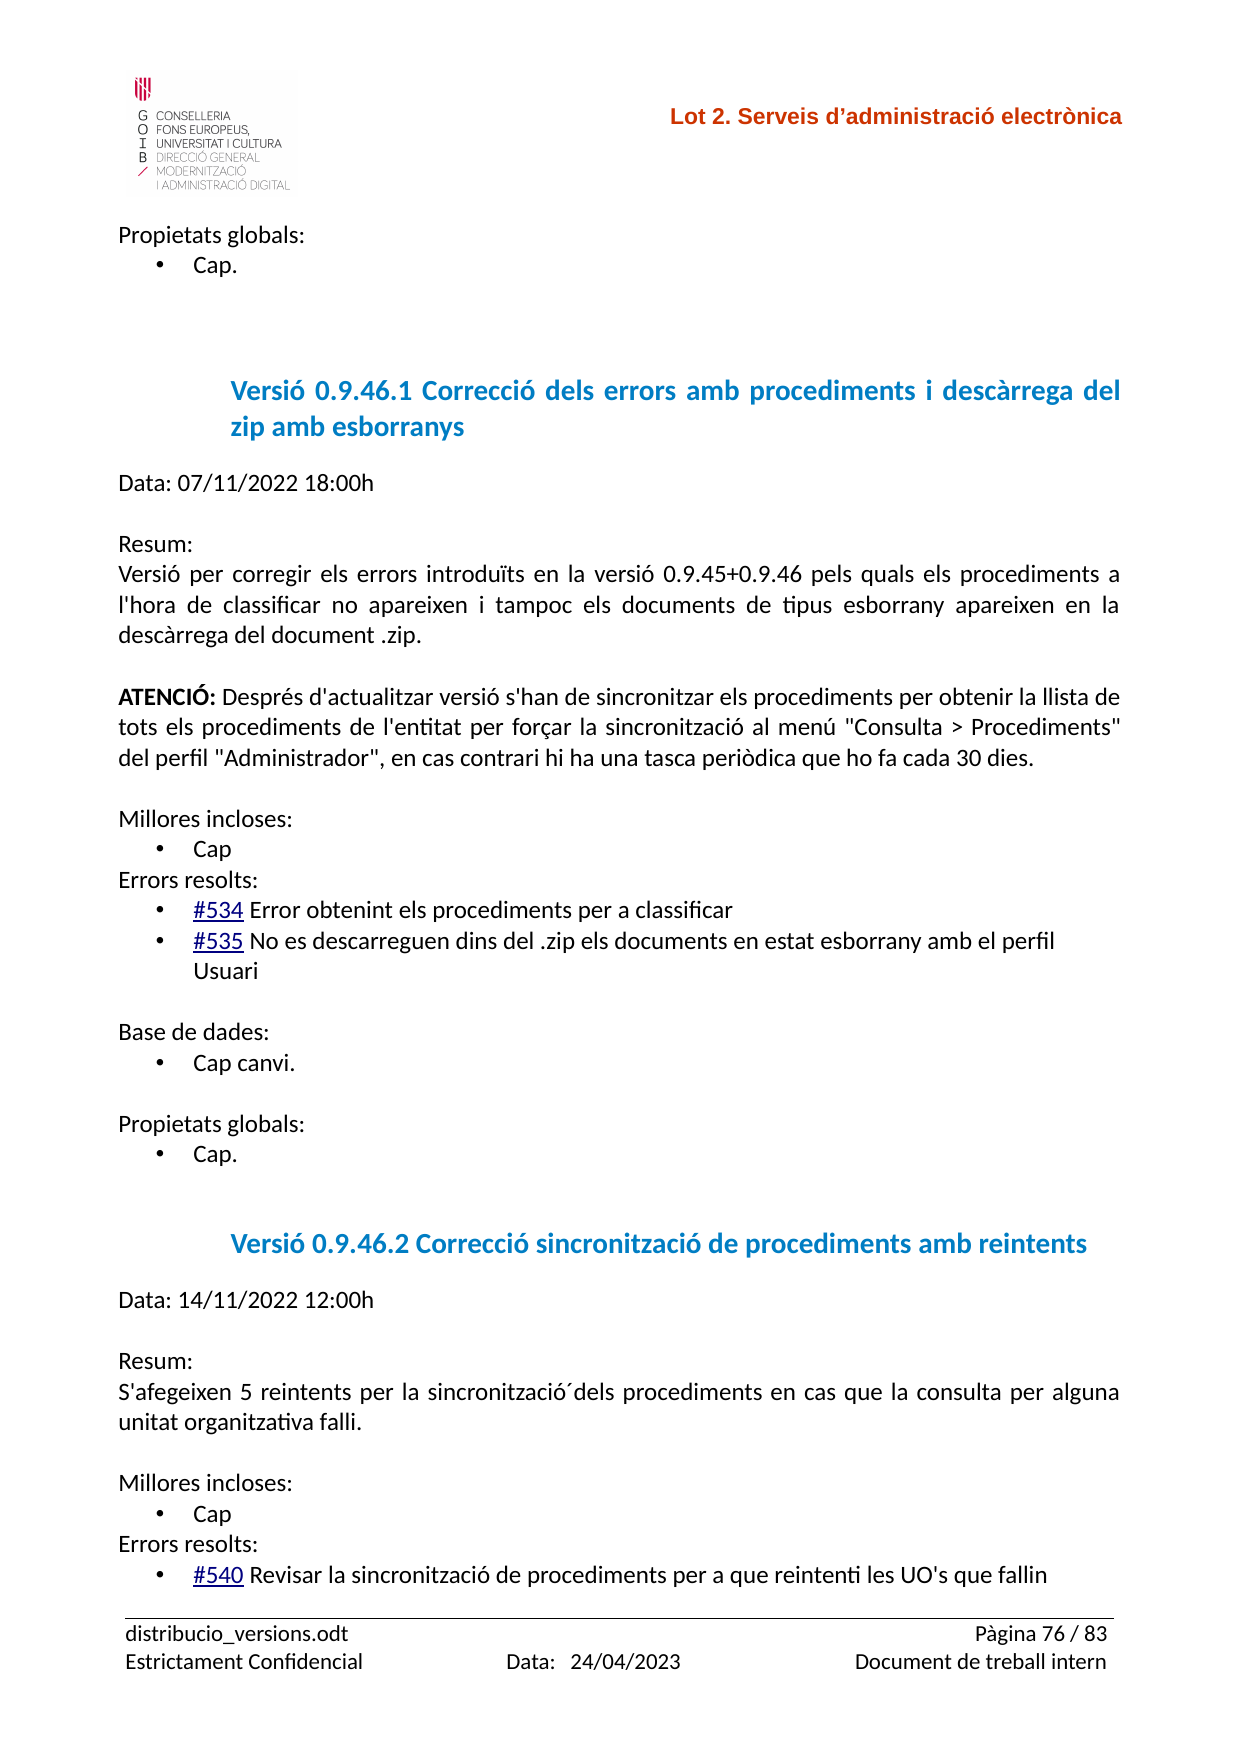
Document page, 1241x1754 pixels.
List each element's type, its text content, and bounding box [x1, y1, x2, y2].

subtitle Versió 0.9.46.2 Correcció sincronització de procediments amb reintents [153, 1225, 1122, 1261]
text Propietats globals: [118, 1108, 1122, 1138]
list Cap. [156, 250, 1122, 280]
text Millores incloses: [118, 803, 1122, 833]
text Resum: [118, 1346, 1122, 1376]
text Data: 14/11/2022 12:00h [118, 1284, 1122, 1315]
list #540 Revisar la sincronització de procediments per a que reintenti les UO's que fallin [156, 1559, 1122, 1590]
picture [126, 70, 299, 197]
list Cap [156, 1498, 1122, 1529]
list Cap canvi. [156, 1047, 1122, 1077]
list #534 Error obtenint els procediments per a classificar [156, 894, 1122, 925]
text Versió per corregir els errors introduïts en la versió 0.9.45+0.9.46 pels quals els procediments a l'hora de classificar no apareixen i tampoc els documents de tipus esborrany apareixen en la descàrrega del document .zip. [118, 558, 1122, 650]
text S'afegeixen 5 reintents per la sincronització´dels procediments en cas que la consulta per alguna unitat organitzativa falli. [118, 1376, 1122, 1437]
text Resum: [118, 528, 1122, 558]
text Propietats globals: [118, 219, 1122, 250]
list Cap [156, 833, 1122, 864]
subtitle Versió 0.9.46.1 Correcció dels errors amb procediments i descàrrega del zip amb esborranys [153, 372, 1122, 443]
list #535 No es descarreguen dins del .zip els documents en estat esborrany amb el perfil Usuari [156, 925, 1122, 986]
text Errors resolts: [118, 864, 1122, 894]
text Errors resolts: [118, 1529, 1122, 1559]
text Millores incloses: [118, 1468, 1122, 1498]
text Base de dades: [118, 1016, 1122, 1047]
text ATENCIÓ: Després d'actualitzar versió s'han de sincronitzar els procediments per obtenir la llista de tots els procediments de l'entitat per forçar la sincronització al menú "Consulta > Procediments" del perfil "Administrador", en cas contrari hi ha una tasca periòdica que ho fa cada 30 dies. [118, 681, 1122, 772]
list Cap. [156, 1138, 1122, 1169]
text Data: 07/11/2022 18:00h [118, 467, 1122, 497]
